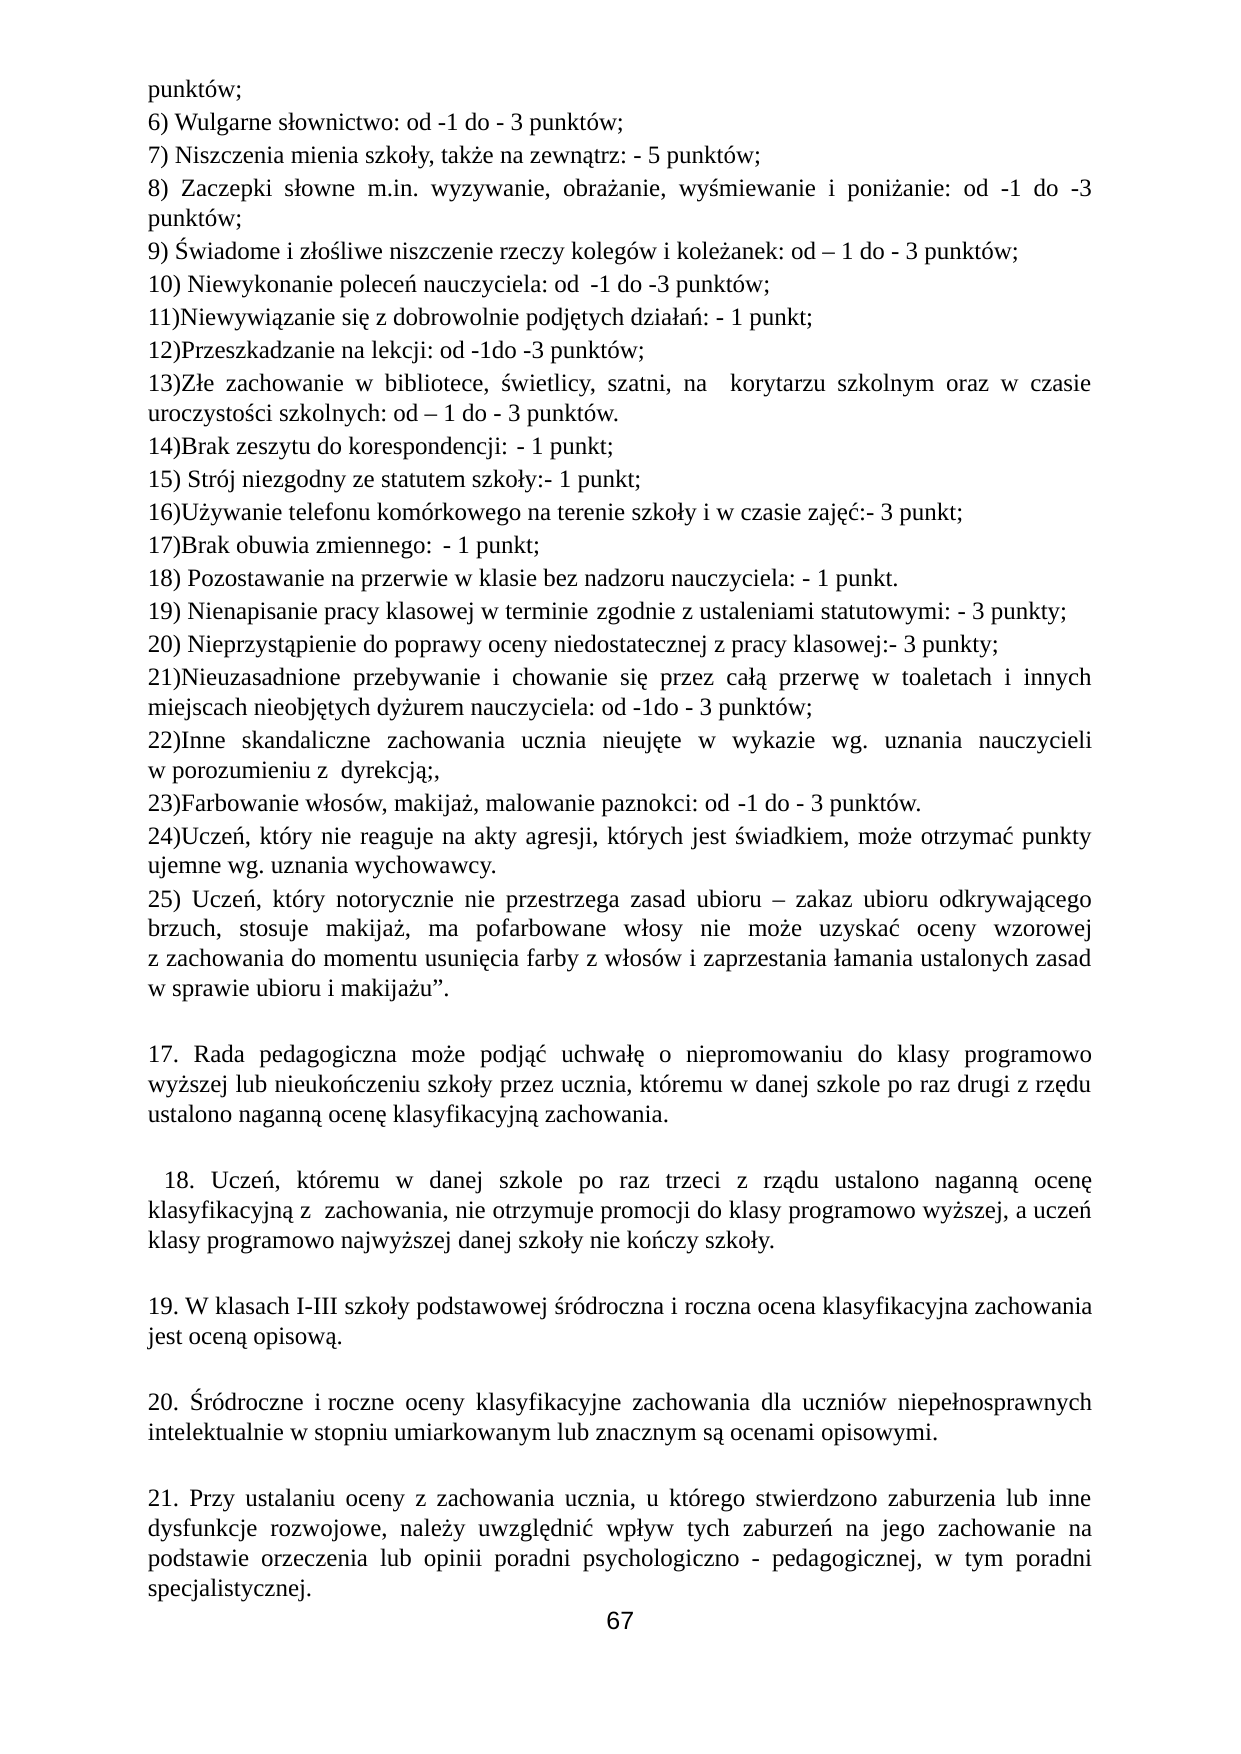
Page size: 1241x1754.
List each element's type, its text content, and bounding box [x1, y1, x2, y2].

text 15) Strój niezgodny ze statutem szkoły:- 1 punkt; [148, 464, 1093, 492]
text 8) Zaczepki słowne m.in. wyzywanie, obrażanie, wyśmiewanie i poniżanie: od -1 do -3 punktów; [148, 173, 1093, 231]
text 19) Nienapisanie pracy klasowej w terminie zgodnie z ustaleniami statutowymi: - 3 punkty; [148, 596, 1093, 624]
text 12)Przeszkadzanie na lekcji: od -1do -3 punktów; [148, 335, 1093, 363]
text 6) Wulgarne słownictwo: od -1 do - 3 punktów; [148, 107, 1093, 136]
text 21. Przy ustalaniu oceny z zachowania ucznia, u którego stwierdzono zaburzenia lub inne dysfunkcje rozwojowe, należy uwzględnić wpływ tych zaburzeń na jego zachowanie na podstawie orzeczenia lub opinii poradni psychologiczno - pedagogicznej, w tym poradni specjalistycznej. [148, 1483, 1093, 1601]
text 23)Farbowanie włosów, makijaż, malowanie paznokci: od -1 do - 3 punktów. [148, 788, 1093, 816]
text 9) Świadome i złośliwe niszczenie rzeczy kolegów i koleżanek: od – 1 do - 3 punktów; [148, 236, 1093, 264]
text punktów; [148, 74, 1093, 102]
text 19. W klasach I-III szkoły podstawowej śródroczna i roczna ocena klasyfikacyjna zachowania jest oceną opisową. [148, 1291, 1093, 1350]
text 20. Śródroczne i roczne oceny klasyfikacyjne zachowania dla uczniów niepełnosprawnych intelektualnie w stopniu umiarkowanym lub znacznym są ocenami opisowymi. [148, 1387, 1093, 1446]
text 25) Uczeń, który notorycznie nie przestrzega zasad ubioru – zakaz ubioru odkrywającego brzuch, stosuje makijaż, ma pofarbowane włosy nie może uzyskać oceny wzorowej z zachowania do momentu usunięcia farby z włosów i zaprzestania łamania ustalonych zasad w sprawie ubioru i makijażu”. [148, 884, 1093, 1002]
text 18. Uczeń, któremu w danej szkole po raz trzeci z rządu ustalono naganną ocenę klasyfikacyjną z zachowania, nie otrzymuje promocji do klasy programowo wyższej, a uczeń klasy programowo najwyższej danej szkoły nie kończy szkoły. [132, 1165, 1093, 1254]
text 17)Brak obuwia zmiennego: - 1 punkt; [148, 530, 1093, 558]
text 20) Nieprzystąpienie do poprawy oceny niedostatecznej z pracy klasowej:- 3 punkty; [148, 629, 1093, 658]
text 24)Uczeń, który nie reaguje na akty agresji, których jest świadkiem, może otrzymać punkty ujemne wg. uznania wychowawcy. [148, 821, 1093, 879]
text 22)Inne skandaliczne zachowania ucznia nieujęte w wykazie wg. uznania nauczycieli w porozumieniu z dyrekcją;, [148, 725, 1093, 783]
text 16)Używanie telefonu komórkowego na terenie szkoły i w czasie zajęć:- 3 punkt; [148, 497, 1093, 526]
text 21)Nieuzasadnione przebywanie i chowanie się przez całą przerwę w toaletach i innych miejscach nieobjętych dyżurem nauczyciela: od -1do - 3 punktów; [148, 662, 1093, 721]
text 14)Brak zeszytu do korespondencji: - 1 punkt; [148, 431, 1093, 459]
text 11)Niewywiązanie się z dobrowolnie podjętych działań: - 1 punkt; [148, 302, 1093, 331]
text 17. Rada pedagogiczna może podjąć uchwałę o niepromowaniu do klasy programowo wyższej lub nieukończeniu szkoły przez ucznia, któremu w danej szkole po raz drugi z rzędu ustalono naganną ocenę klasyfikacyjną zachowania. [148, 1039, 1093, 1128]
text 10) Niewykonanie poleceń nauczyciela: od -1 do -3 punktów; [148, 269, 1093, 297]
text 18) Pozostawanie na przerwie w klasie bez nadzoru nauczyciela: - 1 punkt. [148, 563, 1093, 592]
text 13)Złe zachowanie w bibliotece, świetlicy, szatni, na korytarzu szkolnym oraz w czasie uroczystości szkolnych: od – 1 do - 3 punktów. [148, 368, 1093, 426]
text 7) Niszczenia mienia szkoły, także na zewnątrz: - 5 punktów; [148, 140, 1093, 168]
